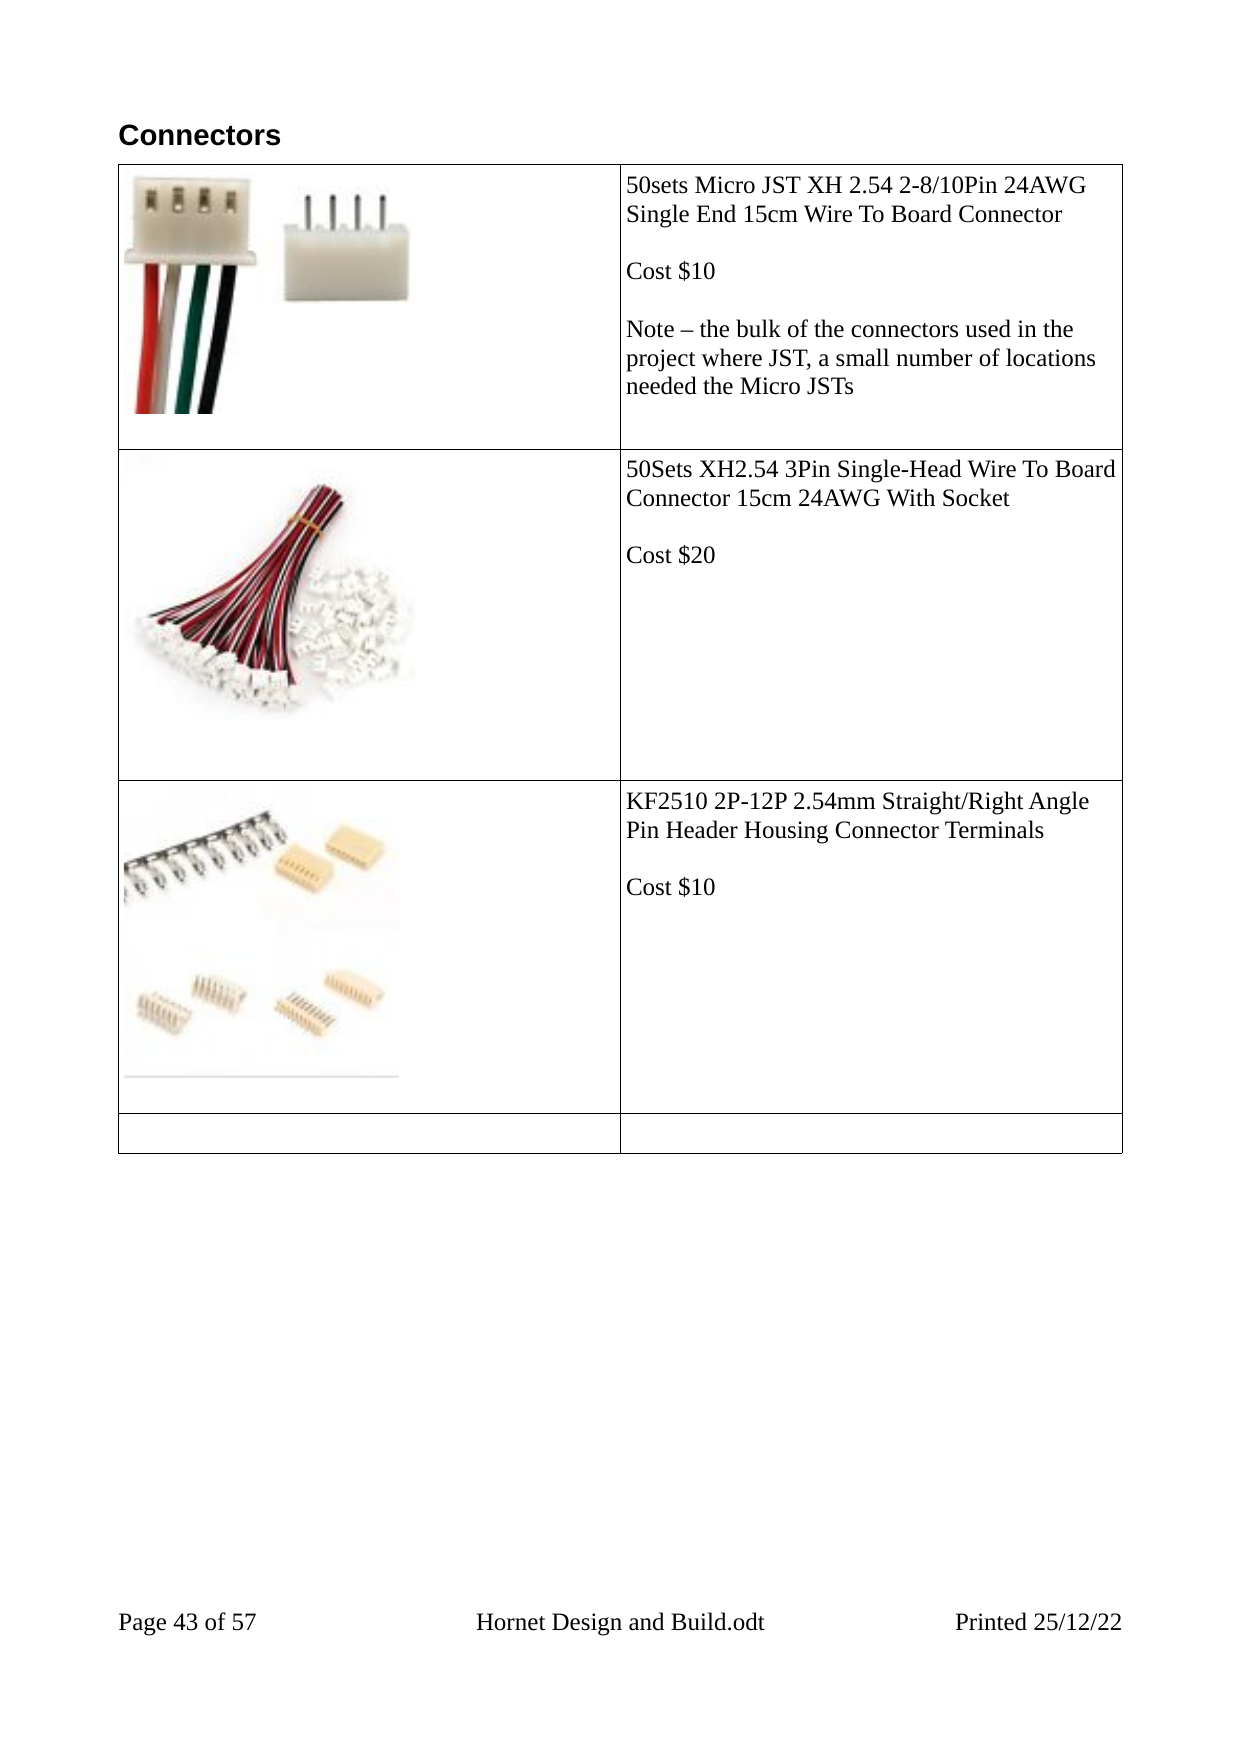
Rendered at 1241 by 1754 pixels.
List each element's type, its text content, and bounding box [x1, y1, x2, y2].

table_header [119, 165, 620, 448]
table_cell [119, 1114, 620, 1153]
picture [123, 170, 416, 414]
picture [123, 786, 399, 1078]
table_cell [621, 1114, 1122, 1153]
subtitle Connectors [118, 118, 1122, 152]
table_header 50sets Micro JST XH 2.54 2-8/10Pin 24AWG Single End 15cm Wire To Board Connector Cost $10 Note – the bulk of the connectors used in the project where JST, a small number of locations needed the Micro JSTs [621, 165, 1122, 448]
table_cell KF2510 2P-12P 2.54mm Straight/Right Angle Pin Header Housing Connector Terminals Cost $10 [621, 781, 1122, 1112]
table_cell [119, 781, 620, 1112]
table_cell 50Sets XH2.54 3Pin Single-Head Wire To Board Connector 15cm 24AWG With Socket Cost $20 [621, 450, 1122, 780]
table_cell [119, 450, 620, 780]
picture [123, 454, 416, 746]
